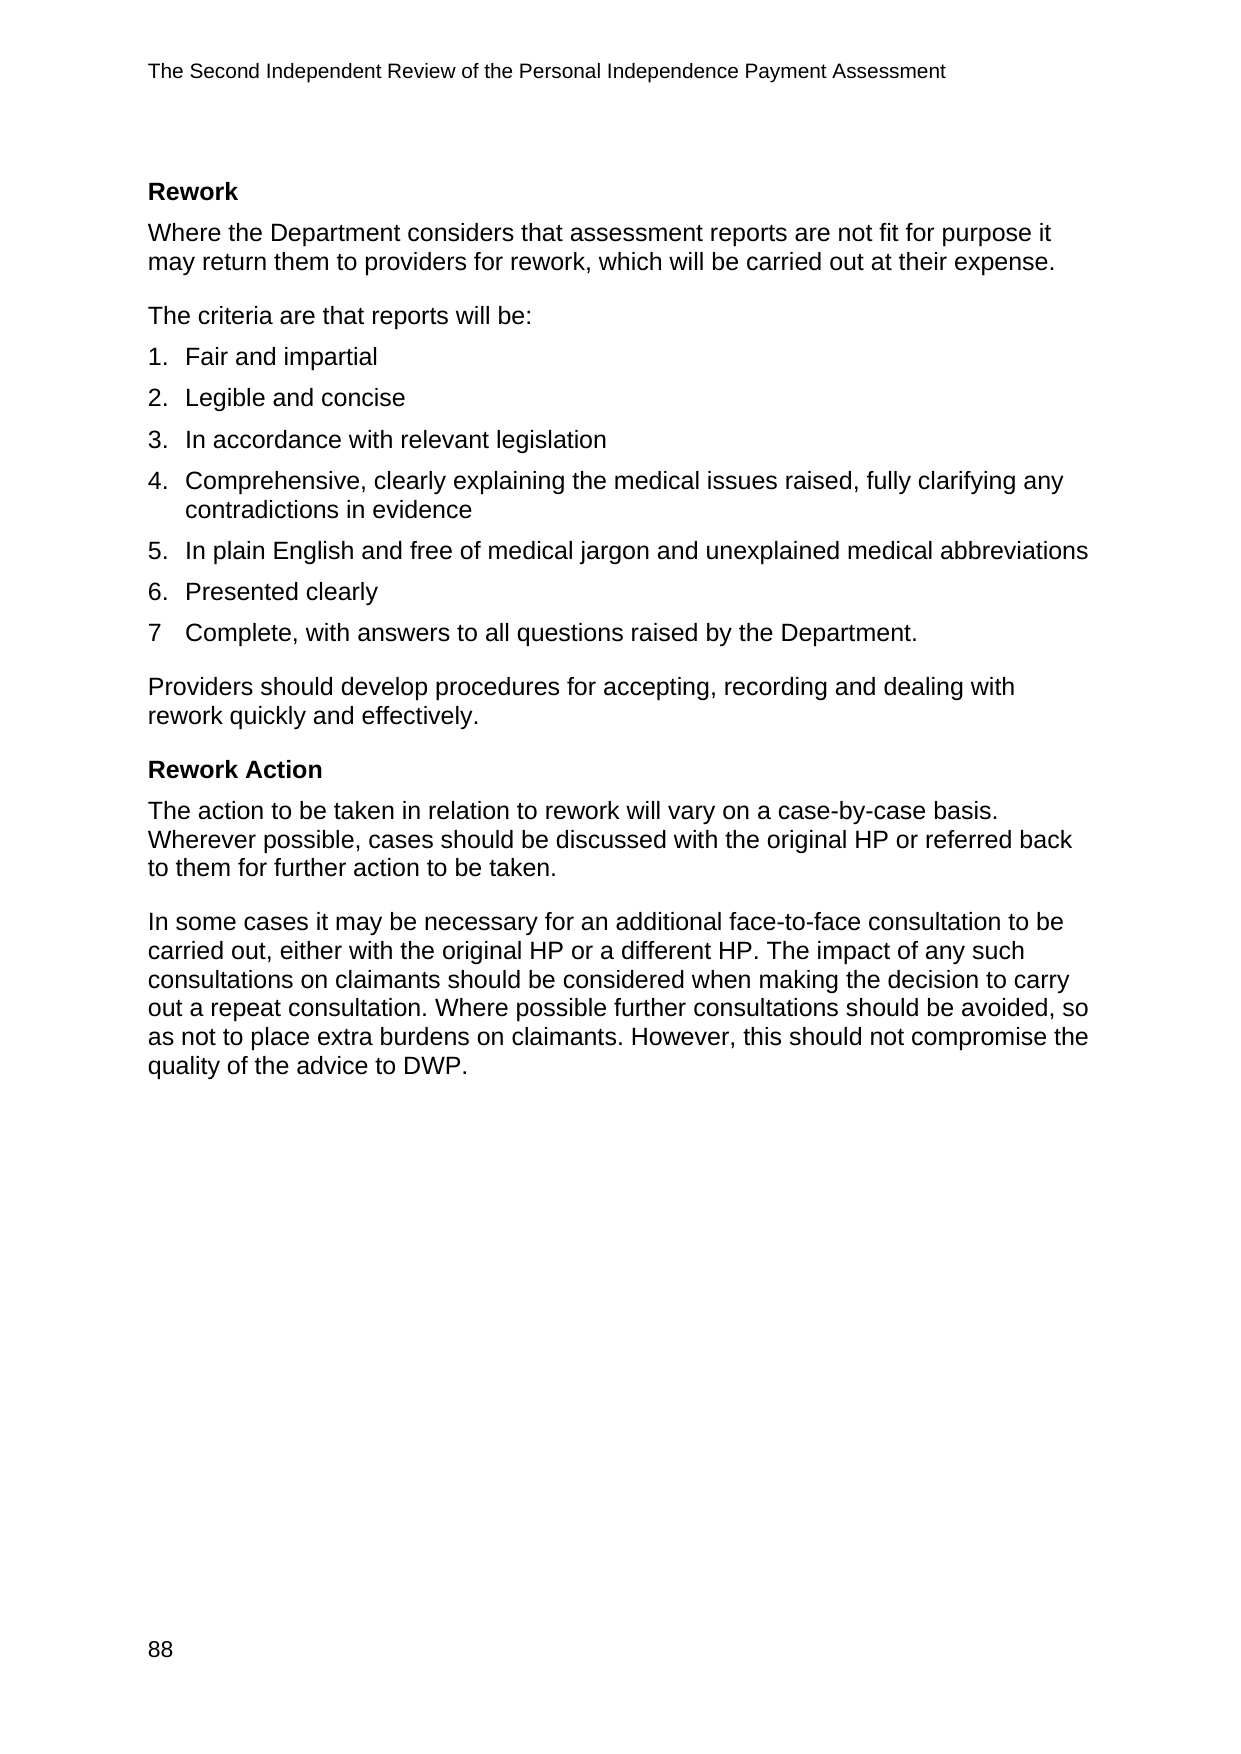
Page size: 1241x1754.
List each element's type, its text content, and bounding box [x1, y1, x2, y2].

text Providers should develop procedures for accepting, recording and dealing with rework quickly and effectively. [148, 672, 1092, 730]
text Rework [148, 177, 1092, 206]
text The action to be taken in relation to rework will vary on a case-by-case basis. Wherever possible, cases should be discussed with the original HP or referred back to them for further action to be taken. [148, 796, 1092, 882]
text 5. In plain English and free of medical jargon and unexplained medical abbreviations [148, 536, 1092, 565]
text 4. Comprehensive, clearly explaining the medical issues raised, fully clarifying any contradictions in evidence [148, 466, 1092, 523]
text 3. In accordance with relevant legislation [148, 425, 1092, 453]
text 1. Fair and impartial [148, 342, 1092, 371]
text In some cases it may be necessary for an additional face-to-face consultation to be carried out, either with the original HP or a different HP. The impact of any such consultations on claimants should be considered when making the decision to carry out a repeat consultation. Where possible further consultations should be avoided, so as not to place extra burdens on claimants. However, this should not compromise the quality of the advice to DWP. [148, 907, 1092, 1080]
text Where the Department considers that assessment reports are not fit for purpose it may return them to providers for rework, which will be carried out at their expense. [148, 218, 1092, 276]
text 6. Presented clearly [148, 577, 1092, 606]
text The criteria are that reports will be: [148, 301, 1092, 330]
text Rework Action [148, 755, 1092, 783]
text 7 Complete, with answers to all questions raised by the Department. [148, 618, 1092, 647]
text 2. Legible and concise [148, 383, 1092, 412]
